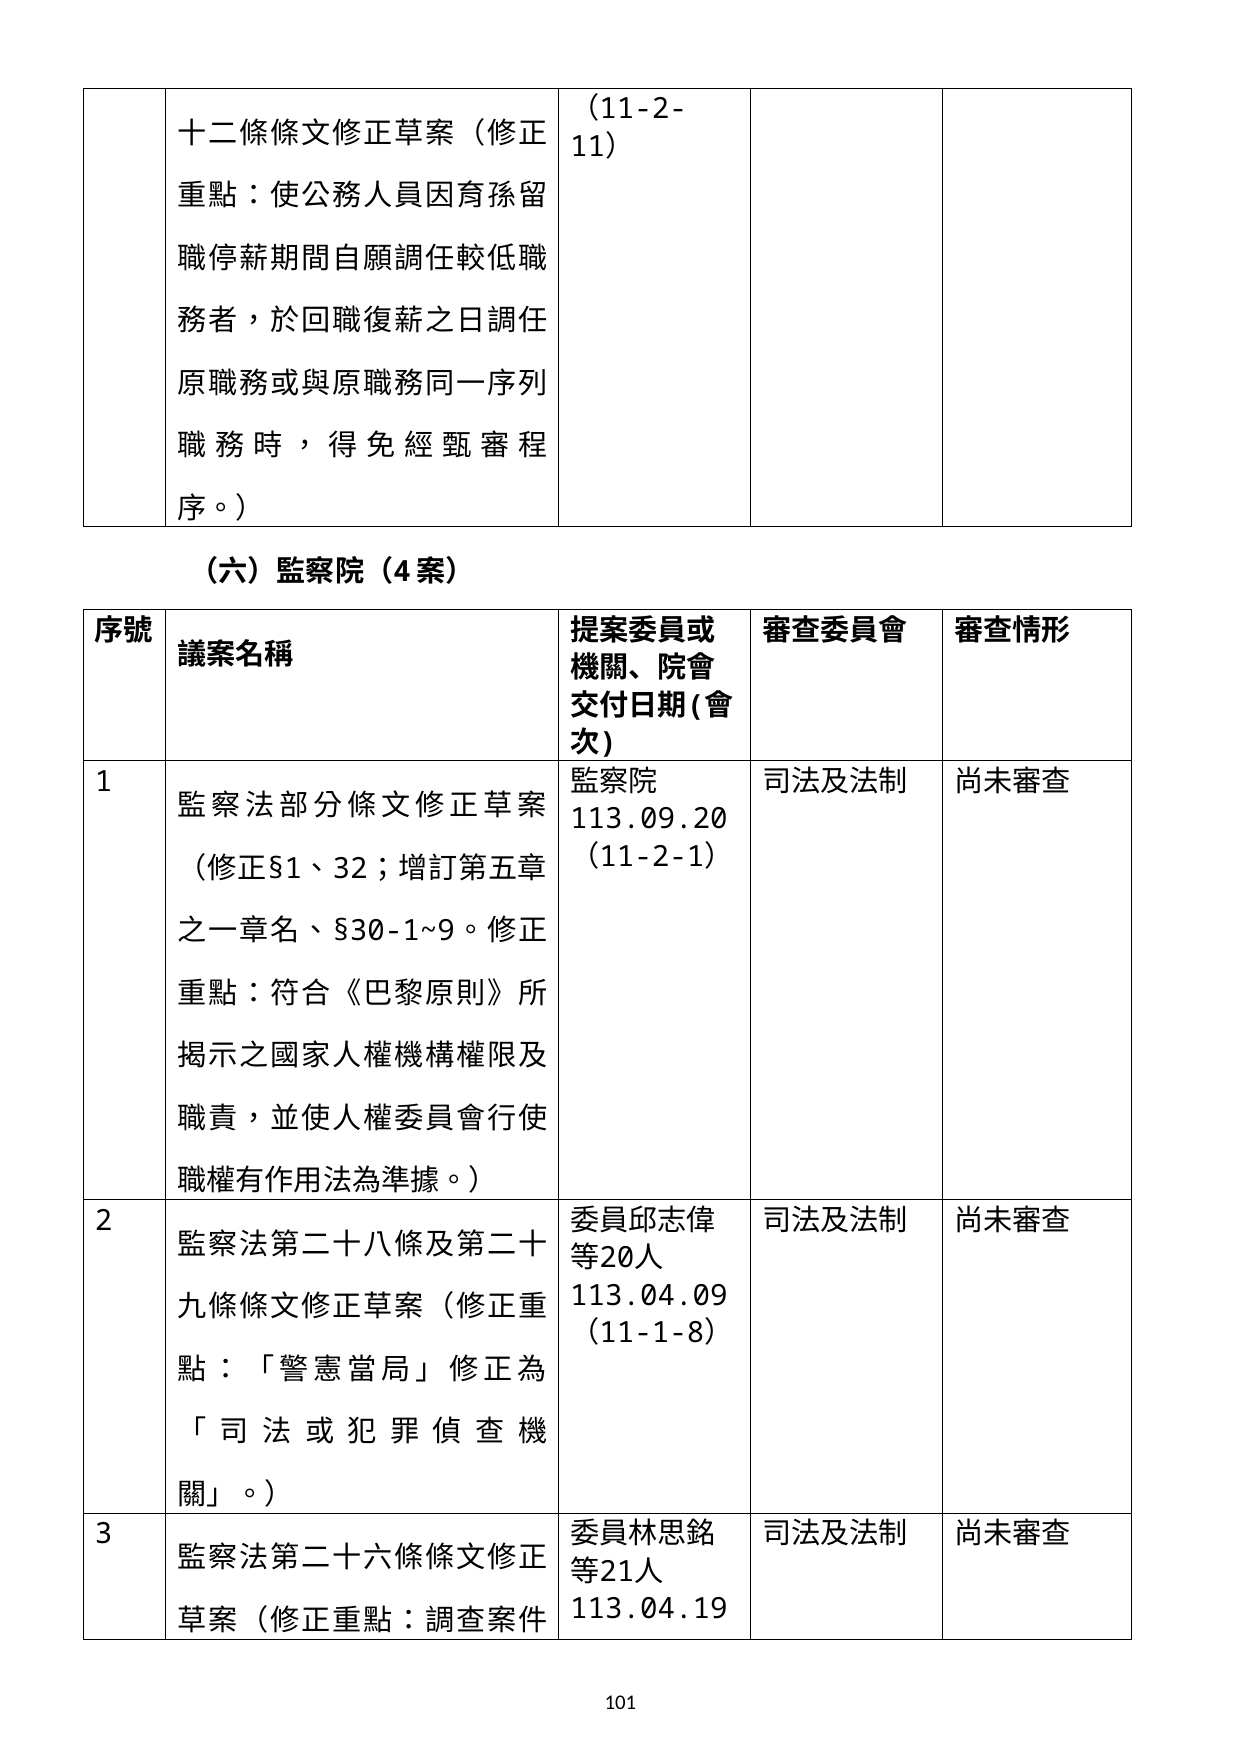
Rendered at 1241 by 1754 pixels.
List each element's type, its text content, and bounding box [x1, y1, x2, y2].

table_cell [751, 89, 942, 526]
table_cell 司法及法制 [751, 761, 942, 1199]
table_header 提案委員或機關、院會交付日期(會次) [559, 610, 750, 760]
table_cell （11-2-11） [559, 89, 750, 526]
table_cell 3 [84, 1514, 165, 1638]
table_cell [84, 89, 165, 526]
table_cell 司法及法制 [751, 1200, 942, 1512]
table_cell 尚未審查 [943, 761, 1131, 1199]
table_cell 尚未審查 [943, 1200, 1131, 1512]
table_cell 監察法第二十六條條文修正草案（修正重點：調查案件 [166, 1514, 558, 1638]
table_cell 尚未審查 [943, 1514, 1131, 1638]
table_cell 十二條條文修正草案（修正重點：使公務人員因育孫留職停薪期間自願調任較低職務者，於回職復薪之日調任原職務或與原職務同一序列職務時，得免經甄審程序。） [166, 89, 558, 526]
table_header 序號 [84, 610, 165, 760]
table_cell 司法及法制 [751, 1514, 942, 1638]
table_cell 1 [84, 761, 165, 1199]
table_cell 監察法部分條文修正草案（修正§1、32；增訂第五章之一章名、§30-1~9。修正重點：符合《巴黎原則》所揭示之國家人權機構權限及職責，並使人權委員會行使職權有作用法為準據。） [166, 761, 558, 1199]
table_cell [943, 89, 1131, 526]
table_header 議案名稱 [166, 610, 558, 760]
table_cell 2 [84, 1200, 165, 1512]
table_cell 委員林思銘 等21人 113.04.19 [559, 1514, 750, 1638]
table_cell 監察院 113.09.20 （11-2-1） [559, 761, 750, 1199]
table_cell 委員邱志偉 等20人 113.04.09 （11-1-8） [559, 1200, 750, 1512]
table_header 審查委員會 [751, 610, 942, 760]
table_cell 監察法第二十八條及第二十九條條文修正草案（修正重點：「警憲當局」修正為「司法或犯罪偵查機關」。） [166, 1200, 558, 1512]
table_header 審查情形 [943, 610, 1131, 760]
subtitle （六）監察院（4案） [75, 547, 1165, 589]
